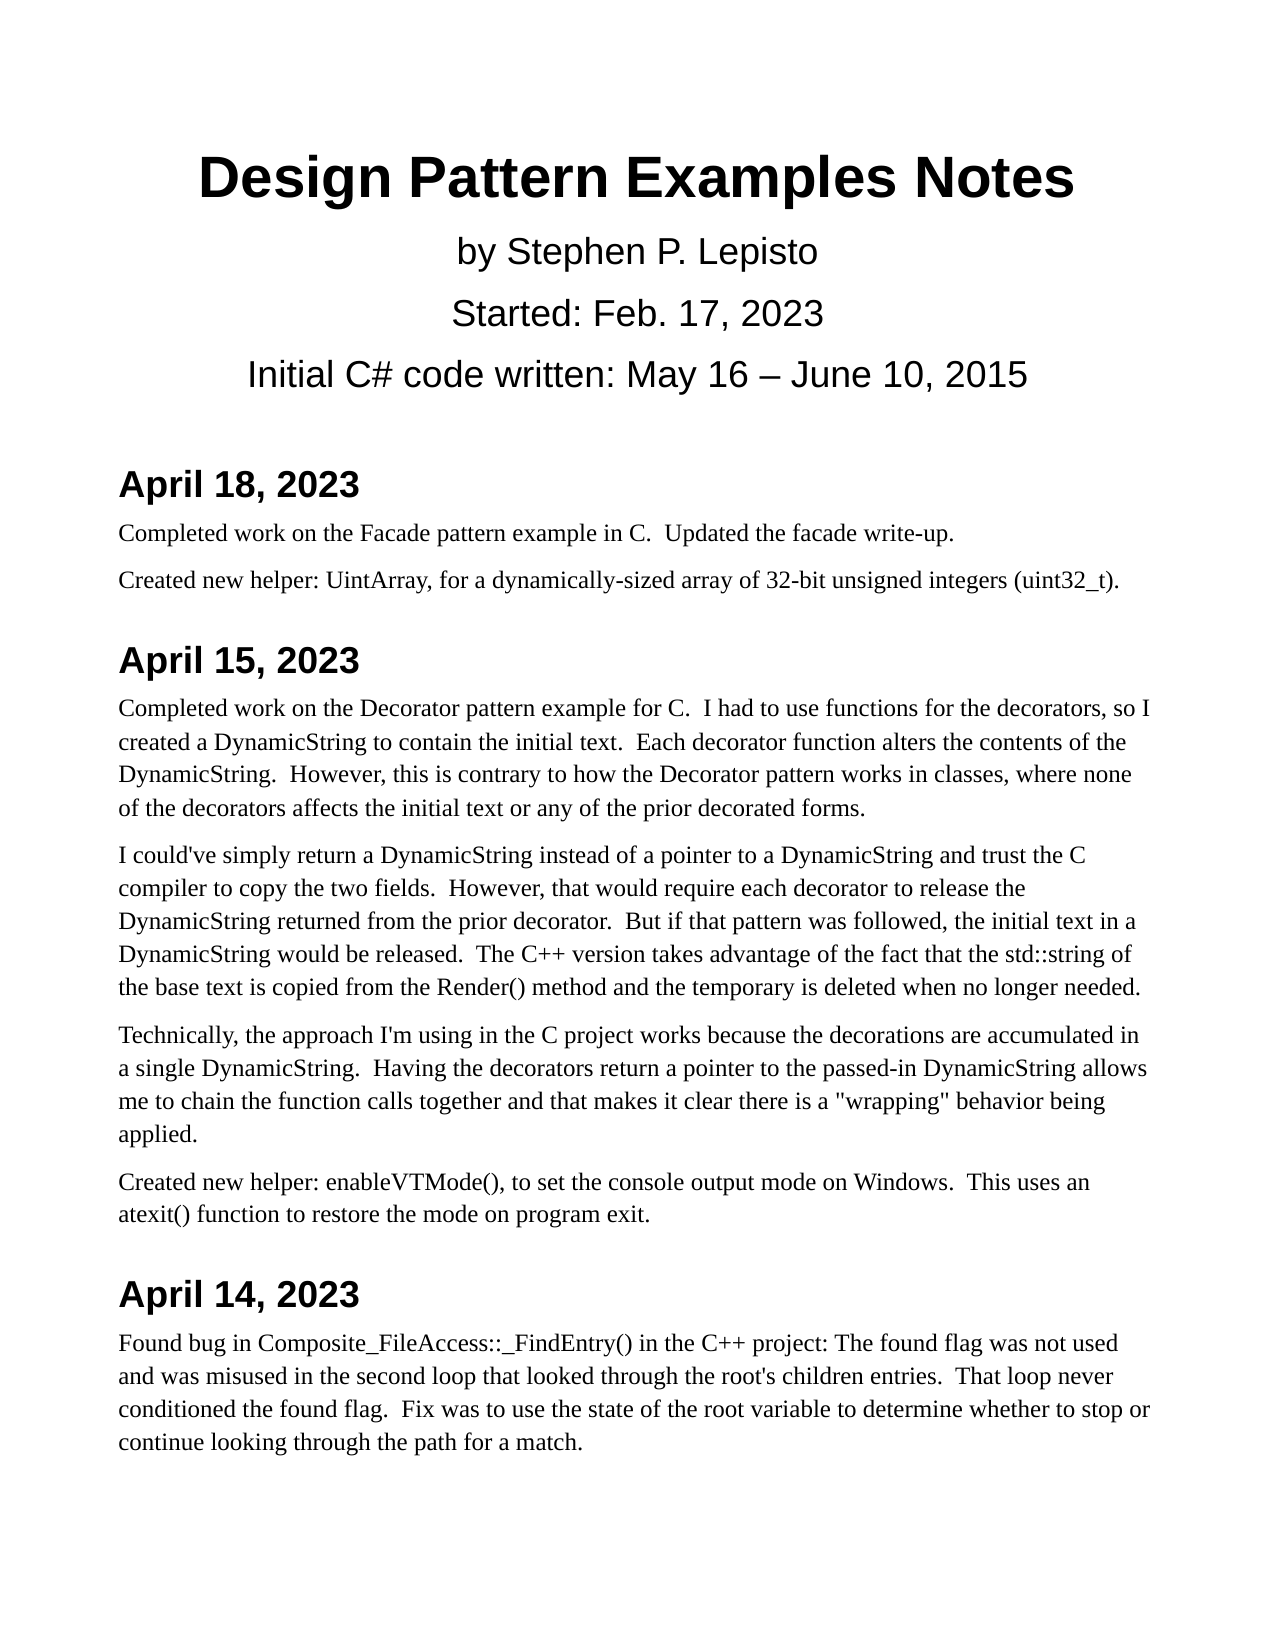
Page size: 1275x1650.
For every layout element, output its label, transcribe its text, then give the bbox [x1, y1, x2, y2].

text Created new helper: UintArray, for a dynamically-sized array of 32-bit unsigned integers (uint32_t). [118, 565, 1157, 594]
subtitle Initial C# code written: May 16 – June 10, 2015 [118, 353, 1157, 396]
text Created new helper: enableVTMode(), to set the console output mode on Windows. This uses an atexit() function to restore the mode on program exit. [118, 1167, 1157, 1228]
subtitle by Stephen P. Lepisto [118, 229, 1157, 272]
subtitle Started: Feb. 17, 2023 [118, 291, 1157, 334]
subtitle April 14, 2023 [118, 1272, 1157, 1315]
text Found bug in Composite_FileAccess::_FindEntry() in the C++ project: The found flag was not used and was misused in the second loop that looked through the root's children entries. That loop never conditioned the found flag. Fix was to use the state of the root variable to determine whether to stop or continue looking through the path for a match. [118, 1328, 1157, 1456]
title Design Pattern Examples Notes [118, 143, 1157, 210]
subtitle April 18, 2023 [118, 462, 1157, 505]
text Technically, the approach I'm using in the C project works because the decorations are accumulated in a single DynamicString. Having the decorators return a pointer to the passed-in DynamicString allows me to chain the function calls together and that makes it clear there is a "wrapping" behavior being applied. [118, 1020, 1157, 1148]
text I could've simply return a DynamicString instead of a pointer to a DynamicString and trust the C compiler to copy the two fields. However, that would require each decorator to release the DynamicString returned from the prior decorator. But if that pattern was followed, the initial text in a DynamicString would be released. The C++ version takes advantage of the fact that the std::string of the base text is copied from the Render() method and the temporary is deleted when no longer needed. [118, 840, 1157, 1001]
text Completed work on the Facade pattern example in C. Updated the facade write-up. [118, 518, 1157, 546]
text Completed work on the Decorator pattern example for C. I had to use functions for the decorators, so I created a DynamicString to contain the initial text. Each decorator function alters the contents of the DynamicString. However, this is contrary to how the Decorator pattern works in classes, where none of the decorators affects the initial text or any of the prior decorated forms. [118, 693, 1157, 821]
subtitle April 15, 2023 [118, 638, 1157, 681]
